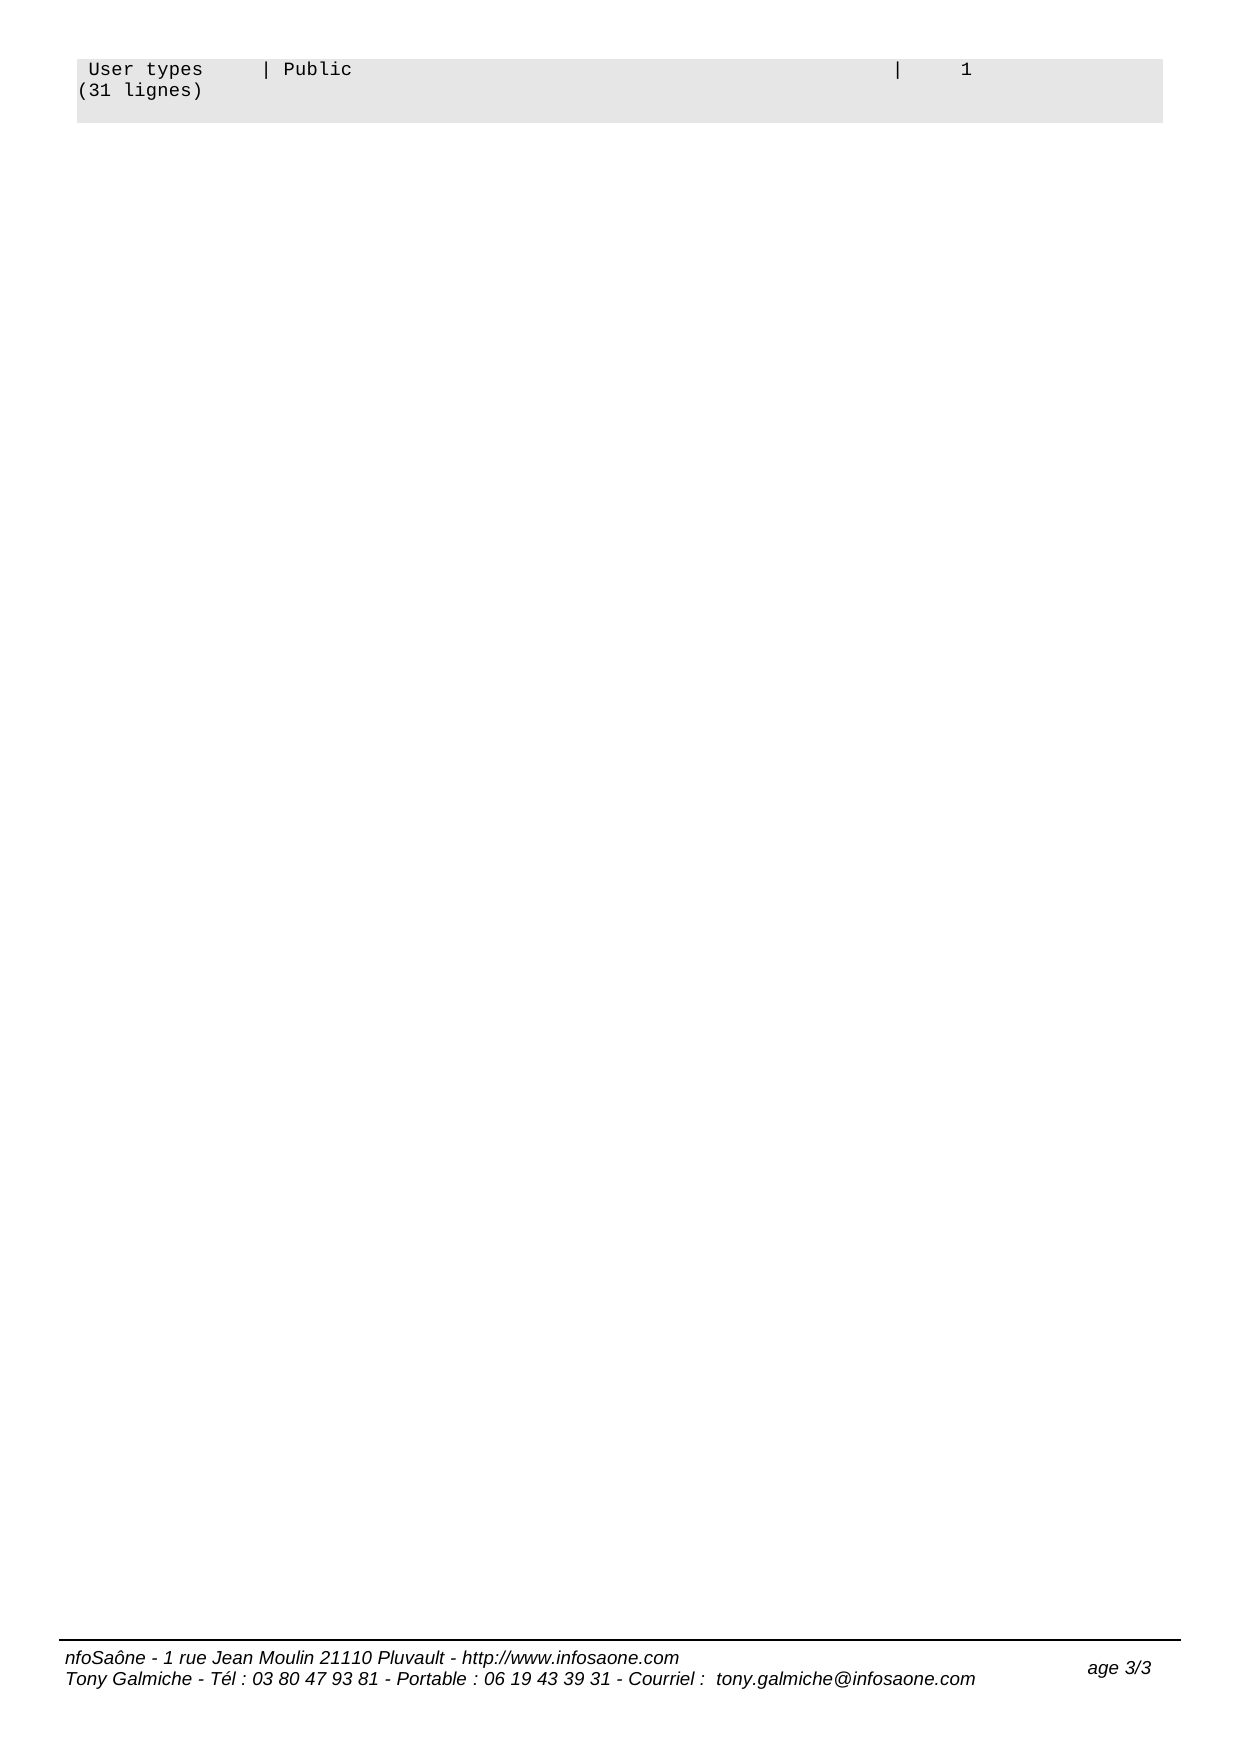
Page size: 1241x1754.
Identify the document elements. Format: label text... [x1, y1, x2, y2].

text (31 lignes) [77, 81, 1163, 102]
text User types | Public | 1 [77, 59, 1163, 81]
